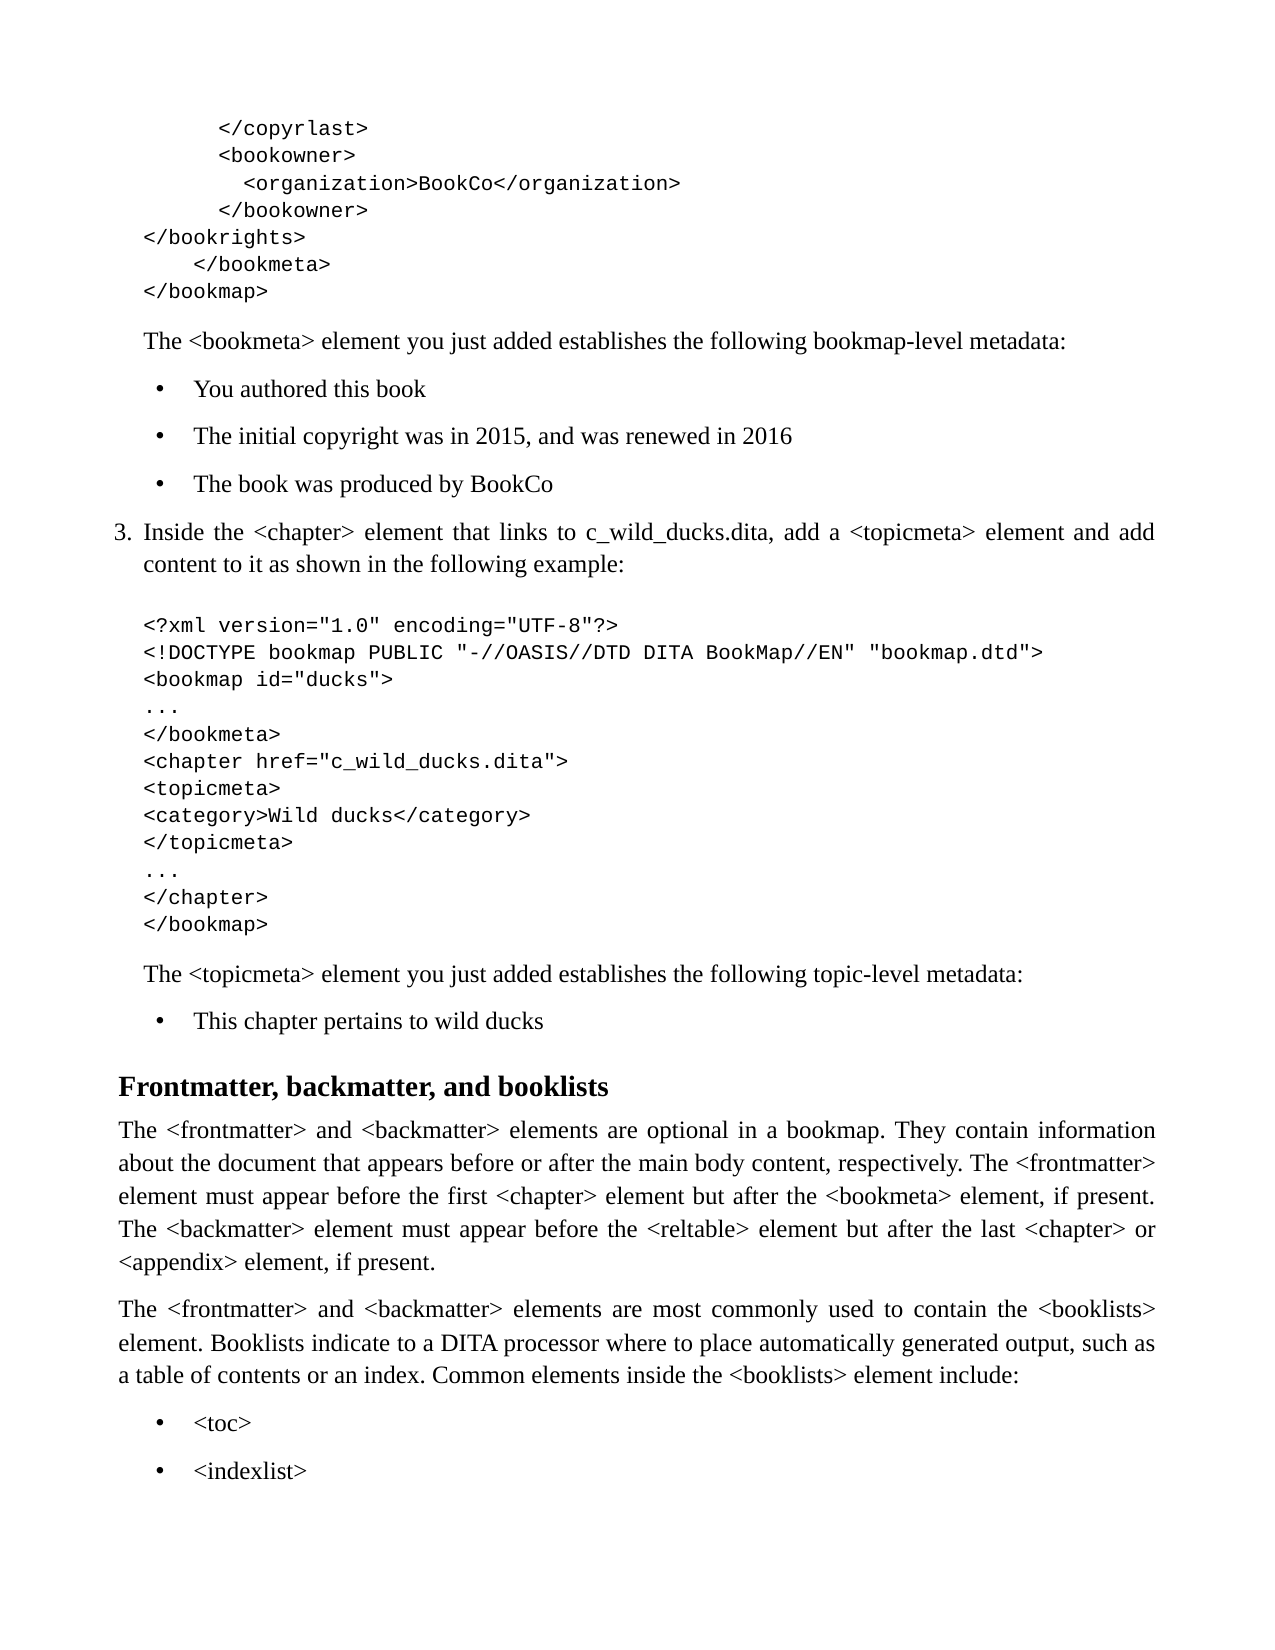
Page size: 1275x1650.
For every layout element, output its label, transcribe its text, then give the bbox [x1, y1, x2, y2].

list This chapter pertains to wild ducks [156, 1006, 1157, 1035]
list </copyrlast> <bookowner> <organization>BookCo</organization> </bookowner> </bookrights> </bookmeta> </bookmap> [118, 118, 1157, 305]
list The <bookmeta> element you just added establishes the following bookmap-level metadata: [118, 326, 1157, 355]
subtitle Frontmatter, backmatter, and booklists [118, 1069, 1157, 1102]
list <?xml version="1.0" encoding="UTF-8"?> <!DOCTYPE bookmap PUBLIC "-//OASIS//DTD DITA BookMap//EN" "bookmap.dtd"> <bookmap id="ducks"> ... </bookmeta> <chapter href="c_wild_ducks.dita"> <topicmeta> <category>Wild ducks</category> </topicmeta> ... </chapter> </bookmap> [118, 615, 1157, 938]
list The initial copyright was in 2015, and was renewed in 2016 [156, 421, 1157, 450]
text The <frontmatter> and <backmatter> elements are most commonly used to contain the <booklists> element. Booklists indicate to a DITA processor where to place automatically generated output, such as a table of contents or an index. Common elements inside the <booklists> element include: [118, 1294, 1157, 1389]
list <indexlist> [156, 1456, 1157, 1484]
list The <topicmeta> element you just added establishes the following topic-level metadata: [118, 959, 1157, 988]
text The <frontmatter> and <backmatter> elements are optional in a bookmap. They contain information about the document that appears before or after the main body content, respectively. The <frontmatter> element must appear before the first <chapter> element but after the <bookmeta> element, if present. The <backmatter> element must appear before the <reltable> element but after the last <chapter> or <appendix> element, if present. [118, 1115, 1157, 1276]
list Inside the <chapter> element that links to c_wild_ducks.dita, add a <topicmeta> element and add content to it as shown in the following example: [118, 517, 1157, 578]
list The book was produced by BookCo [156, 469, 1157, 498]
list You authored this book [156, 374, 1157, 402]
list <toc> [156, 1408, 1157, 1437]
